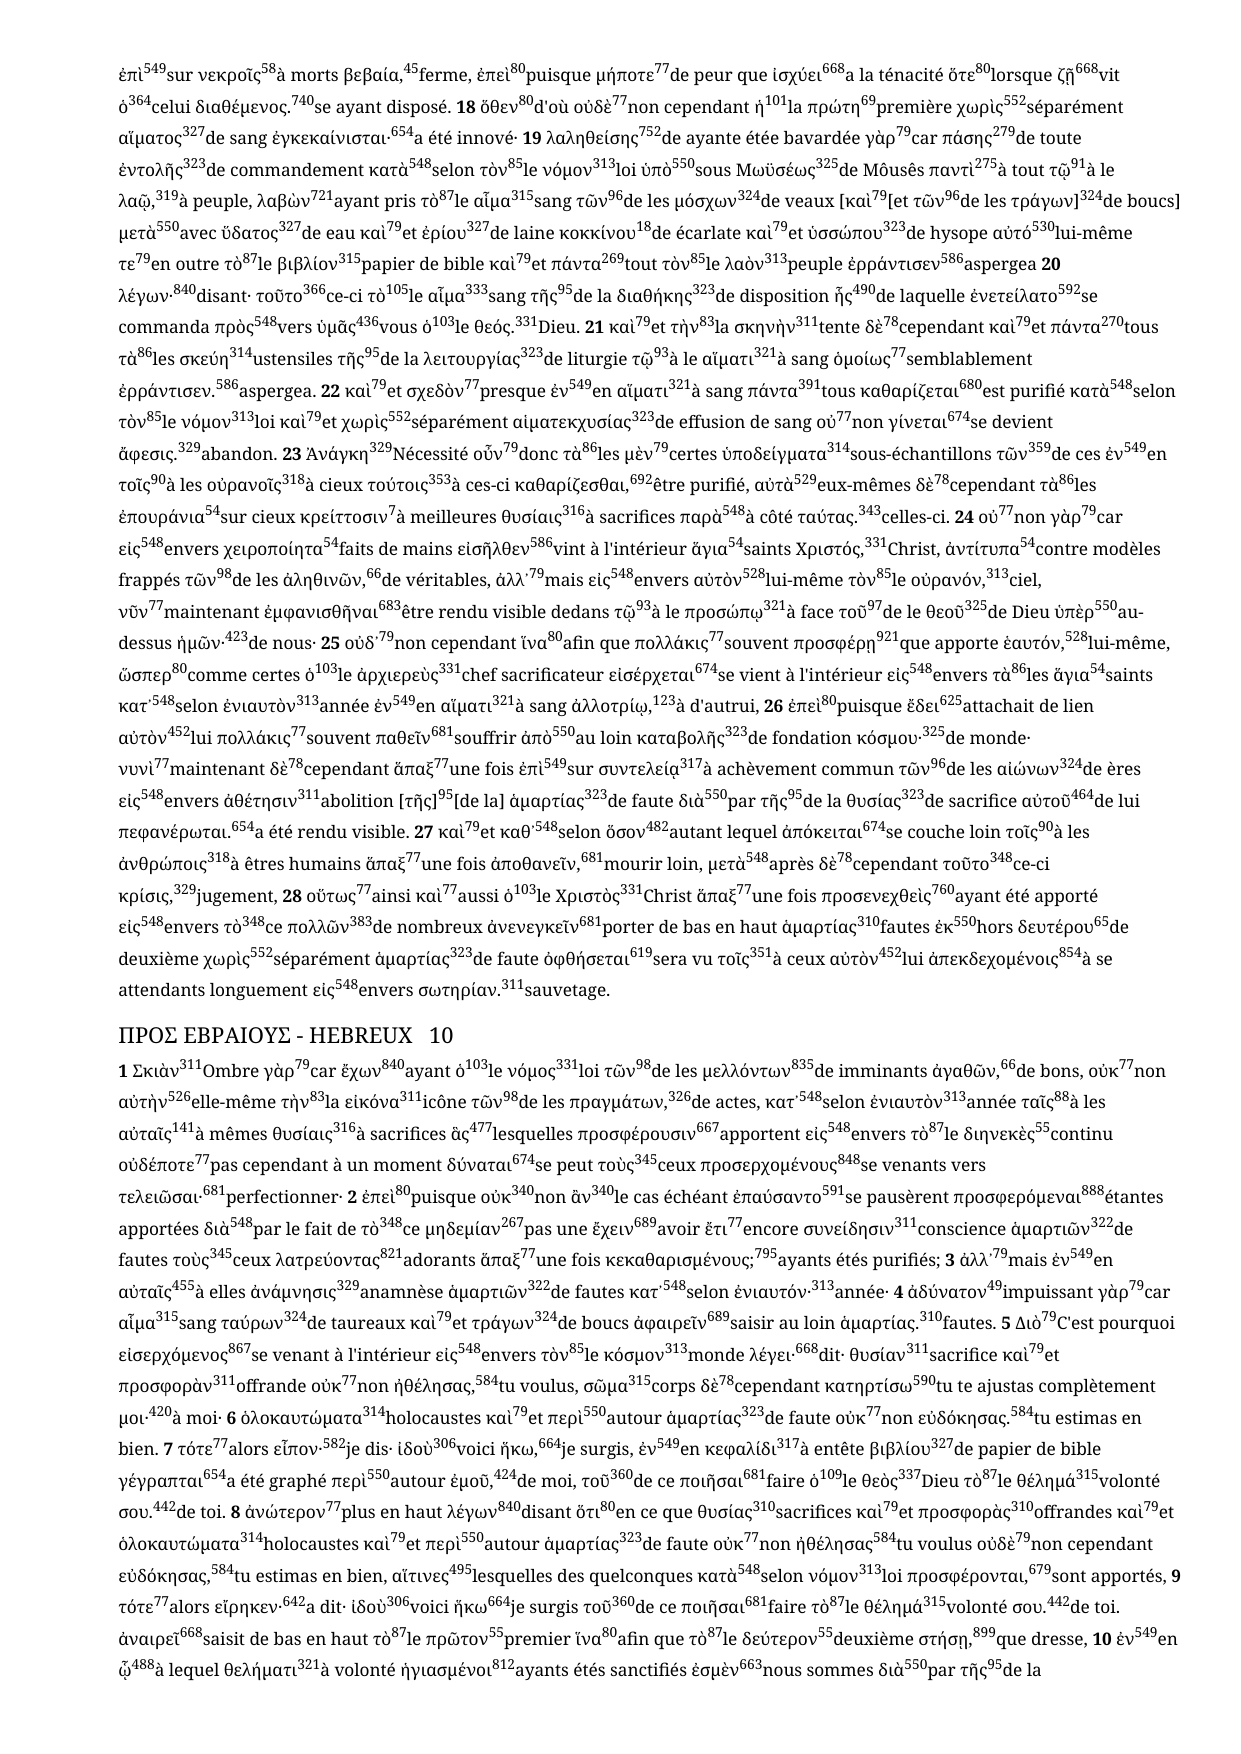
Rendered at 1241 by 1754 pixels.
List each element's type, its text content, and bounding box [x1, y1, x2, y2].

text 1 Σκιὰν311Ombre γὰρ79car ἔχων840ayant ὁ103le νόμος331loi τῶν98de les μελλόντων835de imminants ἀγαθῶν,66de bons, οὐκ77non αὐτὴν526elle-même τὴν83la εἰκόνα311icône τῶν98de les πραγμάτων,326de actes, κατ᾽548selon ἐνιαυτὸν313année ταῖς88à les αὐταῖς141à mêmes θυσίαις316à sacrifices ἃς477lesquelles προσφέρουσιν667apportent εἰς548envers τὸ87le διηνεκὲς55continu οὐδέποτε77pas cependant à un moment δύναται674se peut τοὺς345ceux προσερχομένους848se venants vers τελειῶσαι·681perfectionner· 2 ἐπεὶ80puisque οὐκ340non ἂν340le cas échéant ἐπαύσαντο591se pausèrent προσφερόμεναι888étantes apportées διὰ548par le fait de τὸ348ce μηδεμίαν267pas une ἔχειν689avoir ἔτι77encore συνείδησιν311conscience ἁμαρτιῶν322de fautes τοὺς345ceux λατρεύοντας821adorants ἅπαξ77une fois κεκαθαρισμένους;795ayants étés purifiés; 3 ἀλλ᾽79mais ἐν549en αὐταῖς455à elles ἀνάμνησις329anamnèse ἁμαρτιῶν322de fautes κατ᾽548selon ἐνιαυτόν·313année· 4 ἀδύνατον49impuissant γὰρ79car αἷμα315sang ταύρων324de taureaux καὶ79et τράγων324de boucs ἀφαιρεῖν689saisir au loin ἁμαρτίας.310fautes. 5 Διὸ79C'est pourquoi εἰσερχόμενος867se venant à l'intérieur εἰς548envers τὸν85le κόσμον313monde λέγει·668dit· θυσίαν311sacrifice καὶ79et προσφορὰν311offrande οὐκ77non ἠθέλησας,584tu voulus, σῶμα315corps δὲ78cependant κατηρτίσω590tu te ajustas complètement μοι·420à moi· 6 ὁλοκαυτώματα314holocaustes καὶ79et περὶ550autour ἁμαρτίας323de faute οὐκ77non εὐδόκησας.584tu estimas en bien. 7 τότε77alors εἶπον·582je dis· ἰδοὺ306voici ἥκω,664je surgis, ἐν549en κεφαλίδι317à entête βιβλίου327de papier de bible γέγραπται654a été graphé περὶ550autour ἐμοῦ,424de moi, τοῦ360de ce ποιῆσαι681faire ὁ109le θεὸς337Dieu τὸ87le θέλημά315volonté σου.442de toi. 8 ἀνώτερον77plus en haut λέγων840disant ὅτι80en ce que θυσίας310sacrifices καὶ79et προσφορὰς310offrandes καὶ79et ὁλοκαυτώματα314holocaustes καὶ79et περὶ550autour ἁμαρτίας323de faute οὐκ77non ἠθέλησας584tu voulus οὐδὲ79non cependant εὐδόκησας,584tu estimas en bien, αἵτινες495lesquelles des quelconques κατὰ548selon νόμον313loi προσφέρονται,679sont apportés, 9 τότε77alors εἴρηκεν·642a dit· ἰδοὺ306voici ἥκω664je surgis τοῦ360de ce ποιῆσαι681faire τὸ87le θέλημά315volonté σου.442de toi. ἀναιρεῖ668saisit de bas en haut τὸ87le πρῶτον55premier ἵνα80afin que τὸ87le δεύτερον55deuxième στήσῃ,899que dresse, 10 ἐν549en ᾧ488à lequel θελήματι321à volonté ἡγιασμένοι812ayants étés sanctifiés ἐσμὲν663nous sommes διὰ550par τῆς95de la προσφορᾶς323de offrande τοῦ99de le σώματος327de corps Ἰησοῦ325de Iésous Χριστοῦ325de Christ ἐφάπαξ.77sur une fois. 11 Καὶ79Et πᾶς287tout μὲν77certes ἱερεὺς331sacrificateur ἕστηκεν642a dressé καθ᾽548selon ἡμέραν311journée λειτουργῶν840faisant liturgie καὶ79et τὰς82les αὐτὰς343mêmes πολλάκις77souvent προσφέρων840apportant θυσίας,310sacrifices, αἵτινες495lesquelles des quelconques οὐδέποτε77pas cependant à un moment δύνανται673se peuvent περιελεῖν681enlever autour ἁμαρτίας,310fautes, 12 οὗτος364celui-ci δὲ78cependant μίαν51une ὑπὲρ550au-dessus ἁμαρτιῶν322de fautes προσενέγκας721ayant apporté θυσίαν311sacrifice εἰς548envers τὸ87le διηνεκὲς55continu ἐκάθισεν586assit ἐν549en δεξιᾷ57à droite τοῦ97de le θεοῦ,325de Dieu, 13 τὸ87le λοιπὸν375restant ἐκδεχόμενος867se attendant ἕως80jusqu'à ce que τεθῶσιν910que soient posé οἱ102les ἐχθροὶ70ennemis αὐτοῦ464de lui ὑποπόδιον315sous-pied τῶν96de les ποδῶν324de pieds αὐτοῦ.464de lui. 14 μιᾷ183à une γὰρ79car προσφορᾷ317à offrande τετελείωκεν642a perfectionné εἰς548envers τὸ87le διηνεκὲς55continu τοὺς345ceux ἁγιαζομένους.874étants sanctifiés. 15 Μαρτυρεῖ668Témoigne δὲ78cependant ἡμῖν419à nous καὶ77aussi τὸ105le πνεῦμα333souffle τὸ105le ἅγιον·24saint· μετὰ548après γὰρ79car τὸ348ce εἰρηκέναι·686avoir dit· 16 αὕτη362celle-ci ἡ101la διαθήκη329disposition ἣν478laquelle διαθήσομαι608je me disposerai πρὸς548vers αὐτοὺς451eux μετὰ548après τὰς82les ἡμέρας310journées ἐκείνας,135celles-là, λέγει668dit κύριος·331Maître· διδοὺς840donnant νόμους312lois μου424de moi ἐπὶ548sur καρδίας310coeurs αὐτῶν463de eux καὶ77aussi ἐπὶ548sur τὴν83la διάνοιαν311capacité d’intelligence αὐτῶν463de eux ἐπιγράψω602j'épigrapherai αὐτούς,451eux, 17 καὶ79et τῶν94de les ἁμαρτιῶν322de fautes αὐτῶν463de eux καὶ79et τῶν94de les ἀνομιῶν322de illégalités αὐτῶν463de eux οὐ77non μὴ77ne pas μνησθήσομαι615je serai mémorisé ἔτι.77encore. 18 ὅπου80là où δὲ78cependant ἄφεσις329abandon τούτων,355de celles-ci, οὐκέτι77non plus προσφορὰ329offrande περὶ550autour ἁμαρτίας.323de faute. 19 Ἔχοντες839Ayants οὖν,79donc, ἀδελφοί,336frères, παρρησίαν311oralité franche εἰς548envers τὴν83la εἴσοδον311entrée de chemin τῶν98de les ἁγίων66de saints ἐν549en τῷ93à le αἵματι321à sang Ἰησοῦ,325de Iésous, 20 ἣν478laquelle ἐνεκαίνισεν586innova ἡμῖν419à nous ὁδὸν311chemin πρόσφατον2nouvelle καὶ79et ζῶσαν820vivante διὰ550par τοῦ99de le καταπετάσματος,327de rideau étendu, τοῦτ᾽366ce-ci ἔστιν668est τῆς95de la σαρκὸς323de chair αὐτοῦ,464de lui, 21 καὶ79et ἱερέα313sacrificateur μέγαν4grand ἐπὶ548sur τὸν85le οἶκον313maison τοῦ97de le θεοῦ,325de Dieu, 22 προσερχώμεθα922que nous nous venions vers μετὰ550avec ἀληθινῆς14de véritable καρδίας323de coeur ἐν549en πληροφορίᾳ317à colportée plénitude πίστεως323de croyance ῥεραντισμένοι812ayants étés aspergés τὰς242les καρδίας310coeurs ἀπὸ550au loin συνειδήσεως323de conscience πονηρᾶς14de méchante καὶ79et λελουμένοι812ayants étés baignés τὸ247le σῶμα315corps ὕδατι321à eau καθαρῷ·12à pur· 23 κατέχωμεν916que nous tenions de haut en bas τὴν83la ὁμολογίαν311aveu τῆς255de la ἐλπίδος323de espérance ἀκλινῆ,51sans clinaison, πιστὸς47croyable γὰρ79car ὁ364celui ἐπαγγειλάμενος,740se ayant promis, 24 καὶ79et κατανοῶμεν916que nous intelligions complètement ἀλλήλους501les uns les autres εἰς548envers παροξυσμὸν313provocation aigu à côté ἀγάπης323de amour καὶ79et καλῶν17de beaux ἔργων,326de travaux, 25 μὴ79ne pas ἐγκαταλείποντες839délaissants en contrebas τὴν83la ἐπισυναγωγὴν311rassemblement ἑαυτῶν,510de nous-mêmes, καθὼς77de haut en bas comme ἔθος333coutume τισίν,377à des quelconques, ἀλλὰ79mais παρακαλοῦντες,839appelants à côté, καὶ77aussi τοσούτῳ354à aussi grand μᾶλλον77davantage ὅσῳ488à autant lequel βλέπετε665vous regardez ἐγγίζουσαν820approchante τὴν83la ἡμέραν.311journée. 26 Ἑκουσίως77Volontairement γὰρ79car ἁμαρτανόντων833de fautants ἡμῶν423de nous μετὰ548après τὸ348ce λαβεῖν681prendre τὴν83la ἐπίγνωσιν311reconnaissance τῆς95de la ἀληθείας,323de vérité, οὐκέτι77non plus περὶ550autour ἁμαρτιῶν322de fautes ἀπολείπεται680est laissé au loin θυσία,329sacrifice, 27 φοβερὰ20effrayante δέ78cependant τις285une quelconque ἐκδοχὴ329attente κρίσεως323de jugement καὶ79et πυρὸς327de feu ζῆλος331zèle ἐσθίειν689manger μέλλοντος836de imminant τοὺς84les ὑπεναντίους.52sous opposés. 28 ἀθετήσας721ayant démis τις390un quelconque νόμον313loi Μωϋσέως325de Môusês χωρὶς552séparément οἰκτιρμῶν324de compassions ἐπὶ549sur δυσὶν184à deux ἢ79ou τρισὶν184à trois μάρτυσιν318à témoins ἀποθνῄσκει·668meurt loin· 29 πόσῳ402à combien grand? δοκεῖτε665vous estimez χείρονος63de pire ἀξιωθήσεται619sera jugé digne τιμωρίας323de punition ὁ364celui τὸν85le υἱὸν313fils τοῦ97de le θεοῦ325de Dieu καταπατήσας721ayant piétiné de haut en bas καὶ79et τὸ87le αἷμα315sang τῆς95de la διαθήκης323de disposition κοινὸν55commun ἡγησάμενος,740se ayant gouverné, ἐν549en ᾧ488à lequel ἡγιάσθη,600fut sanctifié, καὶ79et τὸ87le πνεῦμα315souffle τῆς95de la χάριτος323de grâce ἐνυβρίσας;721ayant brutalisé dedans; 30 οἴδαμεν637nous avons su γὰρ79car τὸν346celui εἰπόντα·707ayant dit· ἐμοὶ420à moi ἐκδίκησις,329vengeance, ἐγὼ431moi ἀνταποδώσω.602je redonnerai en échange. καὶ79et πάλιν·77de nouveau· κρινεῖ606jugera κύριος331Maître τὸν85le λαὸν313peuple αὐτοῦ.464de lui. 31 φοβερὸν49effrayant τὸ366ce ἐμπεσεῖν681tomber dans εἰς548envers χεῖρας310mains θεοῦ325de Dieu ζῶντος.834de vivant. 32 Ἀναμιμνῄσκεσθε577Soyez remémorés δὲ78cependant τὰς82les πρότερον55plus avant ἡμέρας,310journées, ἐν549en αἷς483à lesquelles φωτισθέντες759ayants étés illuminés πολλὴν267nombreuse ἄθλησιν311lutte d'athlète ὑπεμείνατε583vous résistâtes en restant sous παθημάτων,326de passions de souffrances, 33 τοῦτο348ce-ci μὲν79certes ὀνειδισμοῖς318à réprobations τε79en outre καὶ79et θλίψεσιν316à oppressions θεατριζόμενοι,890étants théâtralisés, τοῦτο348ce-ci δὲ78cependant κοινωνοὶ330communiants τῶν357de ceux οὕτως77ainsi ἀναστρεφομένων884de étants tournés de bas en haut γενηθέντες.759ayants étés devenus. 34 καὶ79et γὰρ79car τοῖς90à les δεσμίοις318à liés συνεπαθήσατε583vous compatîtes καὶ79et τὴν83la ἁρπαγὴν311rapine τῶν359de ces ὑπαρχόντων835de subsistants ὑμῶν441de vous μετὰ550avec χαρᾶς323de joie προσεδέξασθε589vous vous acceptâtes auprès γινώσκοντες839connaissants ἔχειν689avoir ἑαυτοὺς515vous-mêmes κρείσσονα2meilleure ὕπαρξιν311subsistance καὶ79et μένουσαν.820restante. 35 Μὴ77Ne pas ἀποβάλητε896que vous jetiez au loin οὖν79donc τὴν83la παρρησίαν311oralité franche ὑμῶν,441de vous, ἥτις496laquelle une quelconque ἔχει668a μεγάλην2grande μισθαποδοσίαν.311rémunération. 36 ὑπομονῆς323de résistance γὰρ79car ἔχετε665vous avez χρείαν311besoin ἵνα80afin que τὸ87le θέλημα315volonté τοῦ97de le θεοῦ325de Dieu ποιήσαντες720ayants faits κομίσησθε902que vous vous preniez soigneusement τὴν83la ἐπαγγελίαν.311promesse. 37 ἔτι77encore γὰρ79car μικρὸν53petit ὅσον295autant lequel ὅσον,295autant lequel, ὁ364celui ἐρχόμενος867se venant ἥξει606surgira καὶ79et οὐ77non χρονίσει·606temporisera· 38 ὁ103le δὲ78cependant δίκαιός71juste μου424de moi ἐκ550hors πίστεως323de croyance ζήσεται,612se vivra, καὶ79et ἐὰν80si le cas échéant ὑποστείληται,905que se soustraie, οὐκ77non εὐδοκεῖ668estime en bien ἡ101la ψυχή329âme μου424de moi ἐν549en αὐτῷ.458à lui. 39 ἡμεῖς430nous δὲ78cependant οὐκ77non ἐσμὲν663nous sommes ὑποστολῆς323de soustraction εἰς548envers ἀπώλειαν311perte complète ἀλλὰ79mais πίστεως323de croyance εἰς548envers περιποίησιν311conservation ψυχῆς.323de âme. [118, 1055, 1181, 1682]
text ΠΡΟΣ ΕΒΡΑΙΟΥΣ - HEBREUX 10 [118, 1021, 1181, 1050]
text 1 Εἶχεν625Avait μὲν77certes οὖν79donc [καὶ]79[et] ἡ101la πρώτη69première δικαιώματα314actes de justifications λατρείας323de adoration τό87le τε79en outre ἅγιον55saint κοσμικόν.6du monde. 2 σκηνὴ329tente γὰρ79car κατεσκευάσθη600fut préparé de haut en bas ἡ101la πρώτη20première ἐν549en ᾗ484à laquelle ἥ101la τε79en outre λυχνία329chandelier καὶ79et ἡ101la τράπεζα329table καὶ79et ἡ101la πρόθεσις329proposition τῶν96de les ἄρτων,324de pains, ἥτις496laquelle une quelconque λέγεται680est dit Ἅγια·45Sainte· 3 μετὰ548après δὲ78cependant τὸ87le δεύτερον204deuxième καταπέτασμα315rideau étendu σκηνὴ329tente ἡ362celle λεγομένη889étante dite Ἅγια69Sainte Ἁγίων,66de Saints, 4 χρυσοῦν6d'or ἔχουσα838ayante θυμιατήριον315instrument à sacrifice de l'encens καὶ79et τὴν83la κιβωτὸν311arche τῆς95de la διαθήκης323de disposition περικεκαλυμμένην794ayante étée couverte autour πάντοθεν77en toutes parts χρυσίῳ,321à objet d'or, ἐν549en ᾗ484à laquelle στάμνος329stamnos χρυσῆ20d'or ἔχουσα838ayante τὸ87le μάννα315manne καὶ79et ἡ101la ῥάβδος329bâton Ἀαρὼν325de Aaron ἡ362celle βλαστήσασα719ayante germée καὶ79et αἱ100les πλάκες328plaques τῆς95de la διαθήκης,323de disposition, 5 ὑπεράνω552au-dessus du haut δὲ78cependant αὐτῆς462de elle Χερουβὶν332Chérubins δόξης323de gloire κατασκιάζοντα841ombrageants de haut en bas τὸ87le ἱλαστήριον·315propitiatoire· περὶ550autour ὧν493de lesquels οὐκ77non ἔστιν668est νῦν77maintenant λέγειν689dire κατὰ548selon μέρος.315part. 6 Τούτων359de Ces-ci δὲ78cependant οὕτως77ainsi κατεσκευασμένων808de ayants étés préparés de haut en bas εἰς548envers μὲν79certes τὴν83la πρώτην201première σκηνὴν311tente διὰ550par παντὸς386de tout εἰσίασιν667entrent οἱ102les ἱερεῖς330sacrificateurs τὰς82les λατρείας310adorations ἐπιτελοῦντες,839achevants au-dessus, 7 εἰς548envers δὲ78cependant τὴν83la δευτέραν51deuxième ἅπαξ77une fois τοῦ97de le ἐνιαυτοῦ325de année μόνος132seul ὁ103le ἀρχιερεύς,331chef sacrificateur, οὐ77non χωρὶς552séparément αἵματος327de sang ὃ482lequel προσφέρει668apporte ὑπὲρ550au-dessus ἑαυτοῦ537de lui-même καὶ79et τῶν98de les τοῦ97de le λαοῦ325de peuple ἀγνοημάτων,326de actes de méconnaissances, 8 τοῦτο348ce-ci δηλοῦντος836de mettant en évidence τοῦ99de le πνεύματος327de souffle τοῦ99de le ἁγίου,18de saint, μήπω77ne pas encore πεφανερῶσθαι688avoir été rendu visible τὴν83la τῶν98de les ἁγίων66de saints ὁδὸν311chemin ἔτι77encore τῆς95de la πρώτης209de première σκηνῆς323de tente ἐχούσης832de ayante στάσιν,311dressement, 9 ἥτις496laquelle une quelconque παραβολὴ329parabole εἰς548envers τὸν85le καιρὸν313moment τὸν346celui ἐνεστηκότα,770ayant dressé dedans, καθ᾽548selon ἣν478laquelle δῶρά332dons τε79en outre καὶ79et θυσίαι328sacrifices προσφέρονται679sont apportés μὴ77ne pas δυνάμεναι864se pouvantes κατὰ548selon συνείδησιν311conscience τελειῶσαι681perfectionner τὸν346celui λατρεύοντα,822adorant, 10 μόνον77seulement ἐπὶ549sur βρώμασιν320à aliments καὶ79et πόμασιν320à breuvages καὶ79et διαφόροις9à différents βαπτισμοῖς,318à baptisations, δικαιώματα332actes de justifications σαρκὸς323de chair μέχρι80jusqu'à καιροῦ325de moment διορθώσεως323de rectification ἐπικείμενα.868se couchants sur. 11 Χριστὸς331Christ δὲ78cependant παραγενόμενος740se ayant devenu à côté ἀρχιερεὺς331chef sacrificateur τῶν98de les γενομένων735de se ayants devenus ἀγαθῶν66de bons διὰ550par τῆς95de la μείζονος14de plus grande καὶ79et τελειοτέρας14de plus parfaite σκηνῆς323de tente οὐ77non χειροποιήτου,63de faite de main, τοῦτ᾽366ce-ci ἔστιν668est οὐ77non ταύτης148de celle-ci τῆς95de la κτίσεως,323de création, 12 οὐδὲ79non cependant δι᾽550par αἵματος327de sang τράγων324de boucs καὶ79et μόσχων324de veaux διὰ550par δὲ78cependant τοῦ259de le ἰδίου128de en propre αἵματος327de sang εἰσῆλθεν586vint à l'intérieur ἐφάπαξ77sur une fois εἰς548envers τὰ86les ἅγια54saints αἰωνίαν2éternelle λύτρωσιν311rançonnement εὑράμενος.740se ayant trouvé. 13 εἰ80si γὰρ79car τὸ105le αἷμα333sang τράγων324de boucs καὶ79et ταύρων324de taureaux καὶ79et σποδὸς329cendre δαμάλεως323de génisse ῥαντίζουσα838aspergeante τοὺς345ceux κεκοινωμένους795ayants étés rendus communs ἁγιάζει668sanctifie πρὸς548vers τὴν83la τῆς95de la σαρκὸς323de chair καθαρότητα,311pureté, 14 πόσῳ402à combien grand? μᾶλλον77davantage τὸ105le αἷμα333sang τοῦ97de le Χριστοῦ,325de Christ, ὃς498lequel διὰ550par πνεύματος327de souffle αἰωνίου18de éternel ἑαυτὸν528lui-même προσήνεγκεν586apporta ἄμωμον53sans reproche τῷ91à le θεῷ,319à Dieu, καθαριεῖ606purifiera τὴν83la συνείδησιν311conscience ὑμῶν441de vous ἀπὸ550au loin νεκρῶν17de morts ἔργων326de travaux εἰς548envers τὸ348ce λατρεύειν689adorer θεῷ319à Dieu ζῶντι.828à vivant. 15 Καὶ79Et διὰ548par le fait de τοῦτο348ce-ci διαθήκης323de disposition καινῆς14de nouvelle μεσίτης331médiateur ἐστίν,668est, ὅπως80de telle manière que θανάτου325de trépas γενομένου734de se ayant devenu εἰς548envers ἀπολύτρωσιν311rançon intégrale τῶν94de les ἐπὶ549sur τῇ89à la πρώτῃ206à première διαθήκῃ317à disposition παραβάσεων322de transgressions τὴν83la ἐπαγγελίαν311promesse λάβωσιν898que prennent οἱ363ceux κεκλημένοι812ayants étés appelés τῆς95de la αἰωνίου14de éternelle κληρονομίας.323de héritage. 16 Ὅπου80Là où γὰρ79car διαθήκη,329disposition, θάνατον313trépas ἀνάγκη329nécessité φέρεσθαι692être porté τοῦ358de celui διαθεμένου·734de se ayant disposé· 17 διαθήκη329disposition γὰρ79car ἐπὶ549sur νεκροῖς58à morts βεβαία,45ferme, ἐπεὶ80puisque μήποτε77de peur que ἰσχύει668a la ténacité ὅτε80lorsque ζῇ668vit ὁ364celui διαθέμενος.740se ayant disposé. 18 ὅθεν80d'où οὐδὲ77non cependant ἡ101la πρώτη69première χωρὶς552séparément αἵματος327de sang ἐγκεκαίνισται·654a été innové· 19 λαληθείσης752de ayante étée bavardée γὰρ79car πάσης279de toute ἐντολῆς323de commandement κατὰ548selon τὸν85le νόμον313loi ὑπὸ550sous Μωϋσέως325de Môusês παντὶ275à tout τῷ91à le λαῷ,319à peuple, λαβὼν721ayant pris τὸ87le αἷμα315sang τῶν96de les μόσχων324de veaux [καὶ79[et τῶν96de les τράγων]324de boucs] μετὰ550avec ὕδατος327de eau καὶ79et ἐρίου327de laine κοκκίνου18de écarlate καὶ79et ὑσσώπου323de hysope αὐτό530lui-même τε79en outre τὸ87le βιβλίον315papier de bible καὶ79et πάντα269tout τὸν85le λαὸν313peuple ἐρράντισεν586aspergea 20 λέγων·840disant· τοῦτο366ce-ci τὸ105le αἷμα333sang τῆς95de la διαθήκης323de disposition ἧς490de laquelle ἐνετείλατο592se commanda πρὸς548vers ὑμᾶς436vous ὁ103le θεός.331Dieu. 21 καὶ79et τὴν83la σκηνὴν311tente δὲ78cependant καὶ79et πάντα270tous τὰ86les σκεύη314ustensiles τῆς95de la λειτουργίας323de liturgie τῷ93à le αἵματι321à sang ὁμοίως77semblablement ἐρράντισεν.586aspergea. 22 καὶ79et σχεδὸν77presque ἐν549en αἵματι321à sang πάντα391tous καθαρίζεται680est purifié κατὰ548selon τὸν85le νόμον313loi καὶ79et χωρὶς552séparément αἱματεκχυσίας323de effusion de sang οὐ77non γίνεται674se devient ἄφεσις.329abandon. 23 Ἀνάγκη329Nécessité οὖν79donc τὰ86les μὲν79certes ὑποδείγματα314sous-échantillons τῶν359de ces ἐν549en τοῖς90à les οὐρανοῖς318à cieux τούτοις353à ces-ci καθαρίζεσθαι,692être purifié, αὐτὰ529eux-mêmes δὲ78cependant τὰ86les ἐπουράνια54sur cieux κρείττοσιν7à meilleures θυσίαις316à sacrifices παρὰ548à côté ταύτας.343celles-ci. 24 οὐ77non γὰρ79car εἰς548envers χειροποίητα54faits de mains εἰσῆλθεν586vint à l'intérieur ἅγια54saints Χριστός,331Christ, ἀντίτυπα54contre modèles frappés τῶν98de les ἀληθινῶν,66de véritables, ἀλλ᾽79mais εἰς548envers αὐτὸν528lui-même τὸν85le οὐρανόν,313ciel, νῦν77maintenant ἐμφανισθῆναι683être rendu visible dedans τῷ93à le προσώπῳ321à face τοῦ97de le θεοῦ325de Dieu ὑπὲρ550au-dessus ἡμῶν·423de nous· 25 οὐδ᾽79non cependant ἵνα80afin que πολλάκις77souvent προσφέρῃ921que apporte ἑαυτόν,528lui-même, ὥσπερ80comme certes ὁ103le ἀρχιερεὺς331chef sacrificateur εἰσέρχεται674se vient à l'intérieur εἰς548envers τὰ86les ἅγια54saints κατ᾽548selon ἐνιαυτὸν313année ἐν549en αἵματι321à sang ἀλλοτρίῳ,123à d'autrui, 26 ἐπεὶ80puisque ἔδει625attachait de lien αὐτὸν452lui πολλάκις77souvent παθεῖν681souffrir ἀπὸ550au loin καταβολῆς323de fondation κόσμου·325de monde· νυνὶ77maintenant δὲ78cependant ἅπαξ77une fois ἐπὶ549sur συντελείᾳ317à achèvement commun τῶν96de les αἰώνων324de ères εἰς548envers ἀθέτησιν311abolition [τῆς]95[de la] ἁμαρτίας323de faute διὰ550par τῆς95de la θυσίας323de sacrifice αὐτοῦ464de lui πεφανέρωται.654a été rendu visible. 27 καὶ79et καθ᾽548selon ὅσον482autant lequel ἀπόκειται674se couche loin τοῖς90à les ἀνθρώποις318à êtres humains ἅπαξ77une fois ἀποθανεῖν,681mourir loin, μετὰ548après δὲ78cependant τοῦτο348ce-ci κρίσις,329jugement, 28 οὕτως77ainsi καὶ77aussi ὁ103le Χριστὸς331Christ ἅπαξ77une fois προσενεχθεὶς760ayant été apporté εἰς548envers τὸ348ce πολλῶν383de nombreux ἀνενεγκεῖν681porter de bas en haut ἁμαρτίας310fautes ἐκ550hors δευτέρου65de deuxième χωρὶς552séparément ἁμαρτίας323de faute ὀφθήσεται619sera vu τοῖς351à ceux αὐτὸν452lui ἀπεκδεχομένοις854à se attendants longuement εἰς548envers σωτηρίαν.311sauvetage. [118, 59, 1181, 1002]
